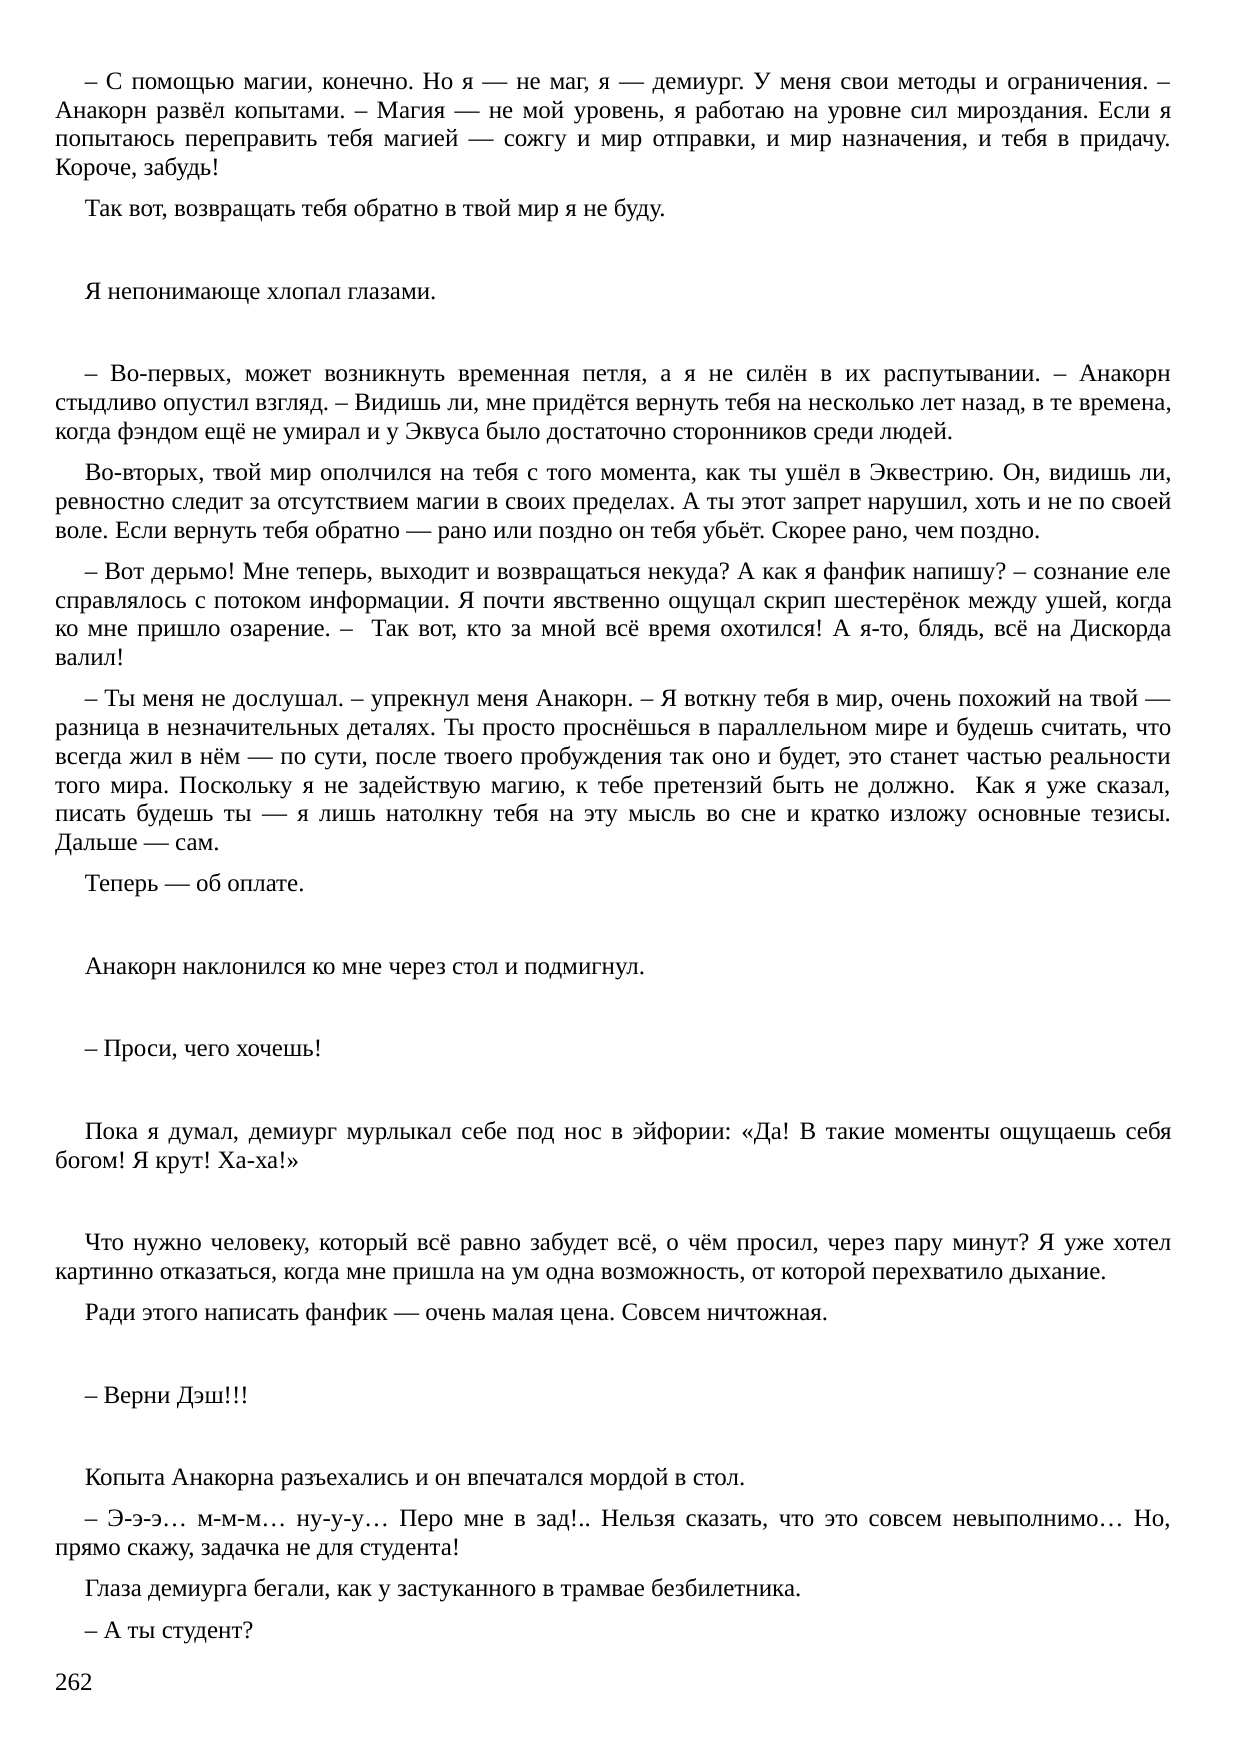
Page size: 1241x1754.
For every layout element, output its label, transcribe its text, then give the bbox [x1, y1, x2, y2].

text – С помощью магии, конечно. Но я — не маг, я — демиург. У меня свои методы и ограничения. – Анакорн развёл копытами. – Магия — не мой уровень, я работаю на уровне сил мироздания. Если я попытаюсь переправить тебя магией — сожгу и мир отправки, и мир назначения, и тебя в придачу. Короче, забудь! [55, 66, 1173, 181]
text – Э-э-э… м-м-м… ну-у-у… Перо мне в зад!.. Нельзя сказать, что это совсем невыполнимо… Но, прямо скажу, задачка не для студента! [55, 1503, 1173, 1561]
text Пока я думал, демиург мурлыкал себе под нос в эйфории: «Да! В такие моменты ощущаешь себя богом! Я крут! Ха-ха!» [55, 1116, 1173, 1173]
text Я непонимающе хлопал глазами. [55, 276, 1173, 305]
text Во-вторых, твой мир ополчился на тебя с того момента, как ты ушёл в Эквестрию. Он, видишь ли, ревностно следит за отсутствием магии в своих пределах. А ты этот запрет нарушил, хоть и не по своей воле. Если вернуть тебя обратно — рано или поздно он тебя убьёт. Скорее рано, чем поздно. [55, 457, 1173, 543]
text Глаза демиурга бегали, как у застуканного в трамвае безбилетника. [55, 1573, 1173, 1602]
text – Вот дерьмо! Мне теперь, выходит и возвращаться некуда? А как я фанфик напишу? – сознание еле справлялось с потоком информации. Я почти явственно ощущал скрип шестерёнок между ушей, когда ко мне пришло озарение. – Так вот, кто за мной всё время охотился! А я-то, блядь, всё на Дискорда валил! [55, 556, 1173, 671]
text – Проси, чего хочешь! [55, 1033, 1173, 1062]
text Что нужно человеку, который всё равно забудет всё, о чём просил, через пару минут? Я уже хотел картинно отказаться, когда мне пришла на ум одна возможность, от которой перехватило дыхание. [55, 1227, 1173, 1285]
text – Верни Дэш!!! [55, 1380, 1173, 1408]
text – Ты меня не дослушал. – упрекнул меня Анакорн. – Я воткну тебя в мир, очень похожий на твой — разница в незначительных деталях. Ты просто проснёшься в параллельном мире и будешь считать, что всегда жил в нём — по сути, после твоего пробуждения так оно и будет, это станет частью реальности того мира. Поскольку я не задействую магию, к тебе претензий быть не должно. Как я уже сказал, писать будешь ты — я лишь натолкну тебя на эту мысль во сне и кратко изложу основные тезисы. Дальше — сам. [55, 683, 1173, 856]
text Анакорн наклонился ко мне через стол и подмигнул. [55, 951, 1173, 980]
text – А ты студент? [55, 1615, 1173, 1643]
text Ради этого написать фанфик — очень малая цена. Совсем ничтожная. [55, 1297, 1173, 1326]
text – Во-первых, может возникнуть временная петля, а я не силён в их распутывании. – Анакорн стыдливо опустил взгляд. – Видишь ли, мне придётся вернуть тебя на несколько лет назад, в те времена, когда фэндом ещё не умирал и у Эквуса было достаточно сторонников среди людей. [55, 358, 1173, 445]
text Так вот, возвращать тебя обратно в твой мир я не буду. [55, 193, 1173, 222]
text Копыта Анакорна разъехались и он впечатался мордой в стол. [55, 1462, 1173, 1491]
text Теперь — об оплате. [55, 868, 1173, 897]
